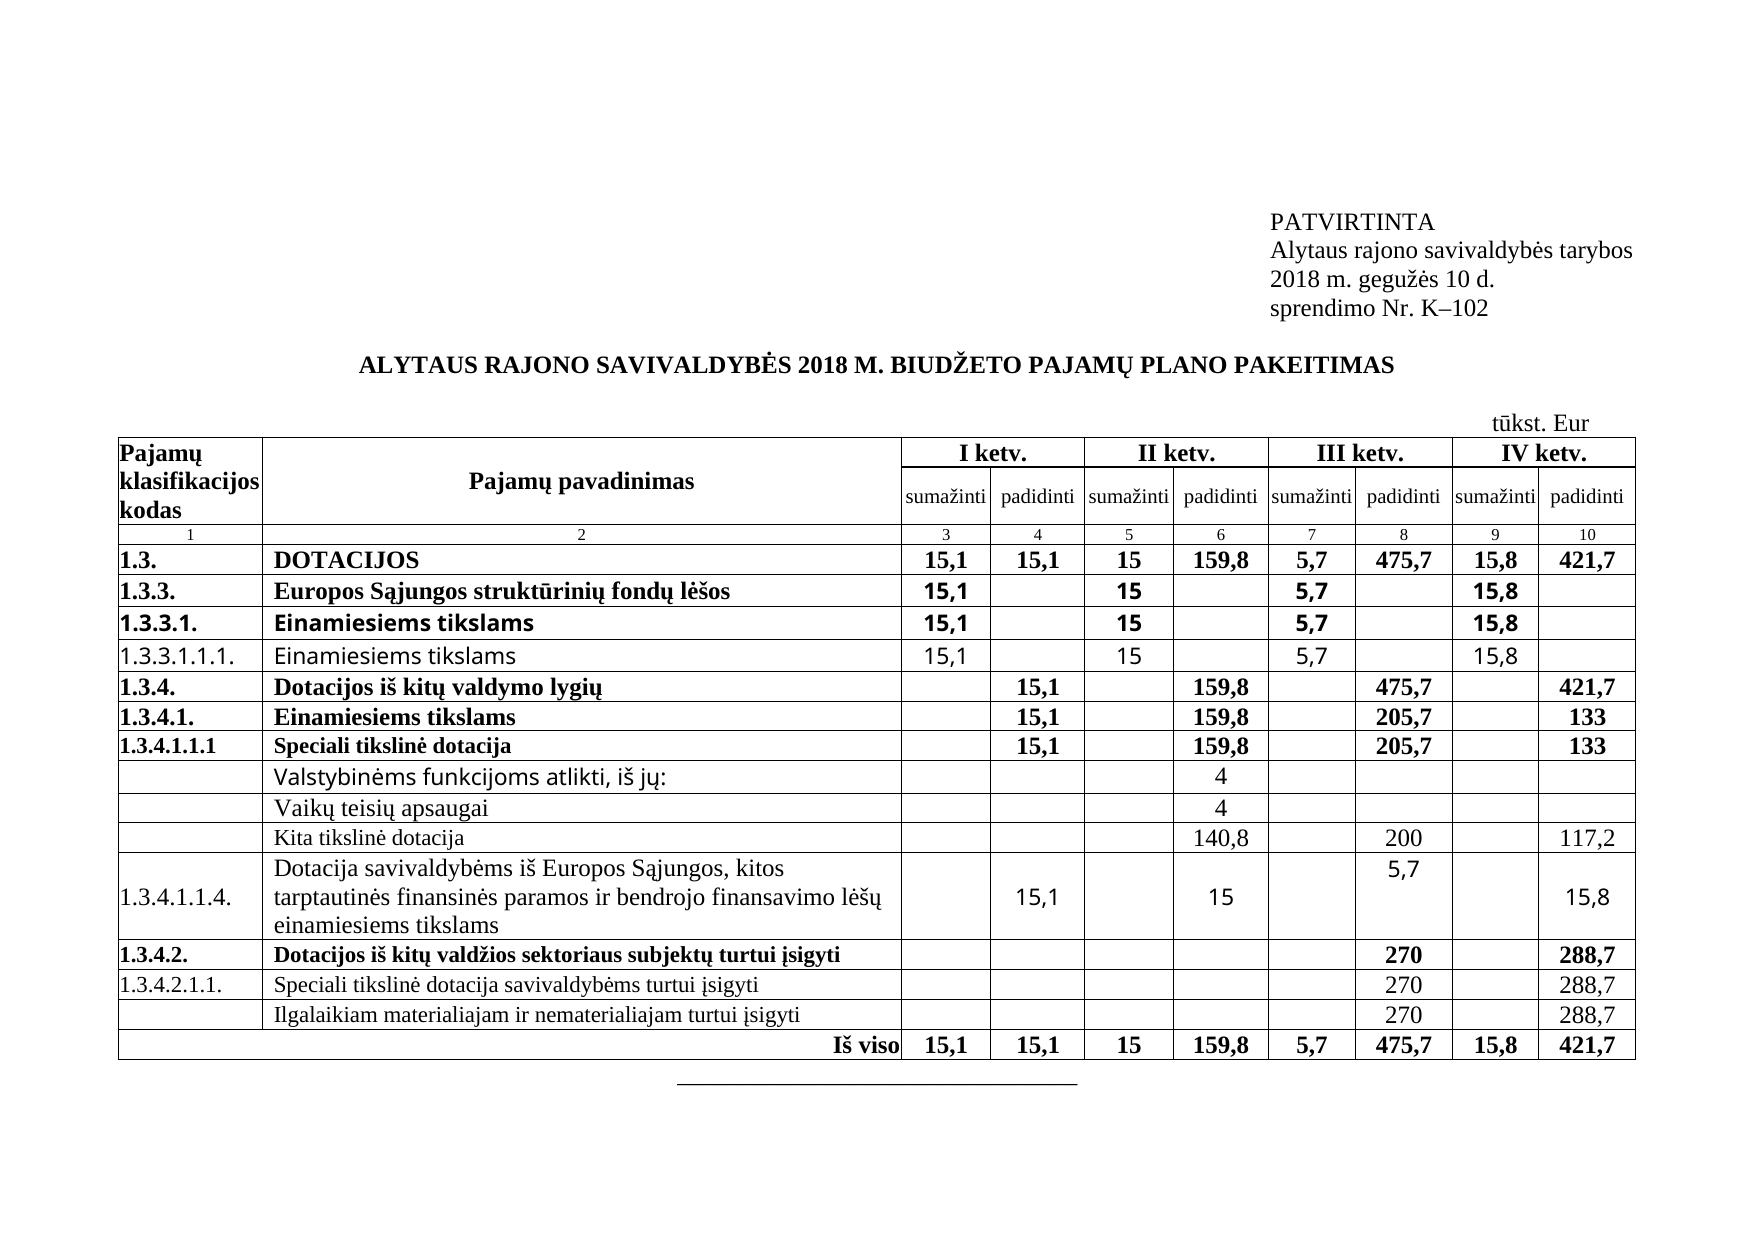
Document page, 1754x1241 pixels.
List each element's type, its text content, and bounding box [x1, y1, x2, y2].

table_cell sumažinti [1269, 468, 1355, 524]
table_cell 133 [1539, 731, 1635, 760]
table_cell [1085, 731, 1173, 760]
table_cell [991, 640, 1084, 671]
table_cell [1174, 940, 1268, 969]
table_cell [1453, 823, 1538, 852]
table_cell 421,7 [1539, 1030, 1635, 1058]
table_cell [1539, 640, 1635, 671]
table_cell 5,7 [1269, 545, 1355, 574]
table_cell Kita tikslinė dotacija [263, 823, 901, 852]
table_cell [1453, 731, 1538, 760]
text tūkst. Eur [793, 408, 1636, 437]
table_cell [1539, 575, 1635, 606]
table_cell [902, 731, 990, 760]
text ALYTAUS RAJONO SAVIVALDYBĖS 2018 M. BIUDŽETO PAJAMŲ PLANO PAKEITIMAS [118, 350, 1636, 379]
table_cell [902, 761, 990, 792]
text 2018 m. gegužės 10 d. [1270, 264, 1636, 293]
table_cell Speciali tikslinė dotacija [263, 731, 901, 760]
table_cell Valstybinėms funkcijoms atlikti, iš jų: [263, 761, 901, 792]
table_header III ketv. [1269, 438, 1452, 466]
table_cell 1.3.3.1. [119, 607, 262, 638]
table_cell DOTACIJOS [263, 545, 901, 574]
table_cell Dotacijos iš kitų valdymo lygių [263, 672, 901, 701]
table_cell 10 [1539, 525, 1635, 544]
table_cell 133 [1539, 702, 1635, 730]
table_cell 15,8 [1453, 1030, 1538, 1058]
table_header Pajamų klasifikacijos kodas [119, 438, 262, 524]
table_cell 15,1 [902, 575, 990, 606]
table_cell [1085, 672, 1173, 701]
table_cell 4 [1174, 794, 1268, 822]
table_cell [1269, 731, 1355, 760]
table_cell 5,7 [1269, 1030, 1355, 1058]
table_cell [1453, 970, 1538, 999]
table_cell Europos Sąjungos struktūrinių fondų lėšos [263, 575, 901, 606]
table_cell [902, 823, 990, 852]
table_cell [1356, 794, 1452, 822]
table_cell [902, 970, 990, 999]
text Alytaus rajono savivaldybės tarybos [1270, 235, 1636, 264]
table_cell Vaikų teisių apsaugai [263, 794, 901, 822]
table_cell 1.3.4.1.1.4. [119, 853, 262, 939]
table_cell 15 [1174, 853, 1268, 939]
table_cell [1539, 607, 1635, 638]
table_cell 15,8 [1539, 853, 1635, 939]
table_cell [991, 575, 1084, 606]
table_cell 15,1 [991, 702, 1084, 730]
table_cell 15,8 [1453, 575, 1538, 606]
table_cell 1.3.4.2. [119, 940, 262, 969]
table_cell [1539, 794, 1635, 822]
table_cell 475,7 [1356, 545, 1452, 574]
table_cell 5,7 [1269, 607, 1355, 638]
table_cell 159,8 [1174, 672, 1268, 701]
table_cell [1085, 702, 1173, 730]
table_cell [991, 607, 1084, 638]
table_cell 475,7 [1356, 1030, 1452, 1058]
table_cell [1174, 640, 1268, 671]
table_cell 117,2 [1539, 823, 1635, 852]
table_cell 159,8 [1174, 702, 1268, 730]
table_cell [1269, 823, 1355, 852]
table_cell 200 [1356, 823, 1452, 852]
table_cell Dotacijos iš kitų valdžios sektoriaus subjektų turtui įsigyti [263, 940, 901, 969]
table_cell Einamiesiems tikslams [263, 640, 901, 671]
table_cell [991, 970, 1084, 999]
table_cell [902, 1000, 990, 1029]
text PATVIRTINTA [1270, 207, 1636, 235]
table_cell Ilgalaikiam materialiajam ir nematerialiajam turtui įsigyti [263, 1000, 901, 1029]
table_cell [902, 853, 990, 939]
table_cell [1269, 1000, 1355, 1029]
table_cell [1453, 672, 1538, 701]
table_cell [1085, 794, 1173, 822]
table_cell [119, 1000, 262, 1029]
text sprendimo Nr. K–102 [1270, 293, 1636, 322]
table_cell 270 [1356, 970, 1452, 999]
table_cell 288,7 [1539, 940, 1635, 969]
table_cell 15,1 [991, 853, 1084, 939]
table_cell [1356, 761, 1452, 792]
table_cell 4 [1174, 761, 1268, 792]
table_cell [1085, 761, 1173, 792]
table_cell sumažinti [902, 468, 990, 524]
table_cell [1085, 970, 1173, 999]
table_cell [902, 702, 990, 730]
table_cell 475,7 [1356, 672, 1452, 701]
table_cell 2 [263, 525, 901, 544]
table_cell [1085, 1000, 1173, 1029]
table_cell 4 [991, 525, 1084, 544]
table_cell [991, 1000, 1084, 1029]
table_cell Speciali tikslinė dotacija savivaldybėms turtui įsigyti [263, 970, 901, 999]
table_cell 421,7 [1539, 545, 1635, 574]
table_cell 5 [1085, 525, 1173, 544]
table_cell [1174, 970, 1268, 999]
table_cell 15 [1085, 545, 1173, 574]
table_cell padidinti [991, 468, 1084, 524]
table_cell 15,8 [1453, 640, 1538, 671]
table_cell padidinti [1174, 468, 1268, 524]
table_cell 15,1 [991, 1030, 1084, 1058]
table_cell 3 [902, 525, 990, 544]
table_cell 288,7 [1539, 970, 1635, 999]
table_cell [1174, 1000, 1268, 1029]
table_cell 6 [1174, 525, 1268, 544]
table_cell [1269, 940, 1355, 969]
table_header Pajamų pavadinimas [263, 438, 901, 524]
table_cell 15,8 [1453, 607, 1538, 638]
table_cell [119, 823, 262, 852]
table_cell 5,7 [1269, 640, 1355, 671]
table_cell 159,8 [1174, 1030, 1268, 1058]
table_cell sumažinti [1453, 468, 1538, 524]
table_cell 15,1 [902, 1030, 990, 1058]
table_cell 421,7 [1539, 672, 1635, 701]
table_cell [1174, 575, 1268, 606]
table_cell 7 [1269, 525, 1355, 544]
table_cell [1453, 761, 1538, 792]
table_cell [1174, 607, 1268, 638]
table_cell 9 [1453, 525, 1538, 544]
table_cell 205,7 [1356, 702, 1452, 730]
table_cell [1269, 970, 1355, 999]
table_cell 15,8 [1453, 545, 1538, 574]
table_cell [1453, 853, 1538, 939]
table_cell 15,1 [902, 640, 990, 671]
table_cell [1453, 702, 1538, 730]
table_cell 270 [1356, 940, 1452, 969]
table_cell [119, 761, 262, 792]
table_header I ketv. [902, 438, 1084, 466]
text ________________________________ [118, 1060, 1636, 1088]
table_cell 15 [1085, 575, 1173, 606]
table_cell [1453, 940, 1538, 969]
table_cell 205,7 [1356, 731, 1452, 760]
table_cell Dotacija savivaldybėms iš Europos Sąjungos, kitos tarptautinės finansinės paramos ir bendrojo finansavimo lėšų einamiesiems tikslams [263, 853, 901, 939]
table_cell 15,1 [991, 545, 1084, 574]
table_cell [1453, 794, 1538, 822]
table_cell [1085, 853, 1173, 939]
table_cell 1.3.4. [119, 672, 262, 701]
table_cell padidinti [1539, 468, 1635, 524]
table_header IV ketv. [1453, 438, 1635, 466]
table_cell [902, 672, 990, 701]
table_cell 159,8 [1174, 731, 1268, 760]
table_cell [1269, 702, 1355, 730]
table_cell 5,7 [1269, 575, 1355, 606]
table_cell 15 [1085, 1030, 1173, 1058]
table_cell [1085, 823, 1173, 852]
table_cell 1.3.3. [119, 575, 262, 606]
table_cell [119, 794, 262, 822]
table_cell 1 [119, 525, 262, 544]
table_cell Einamiesiems tikslams [263, 702, 901, 730]
table_cell [1269, 672, 1355, 701]
table_cell [902, 794, 990, 822]
table_cell 15,1 [902, 607, 990, 638]
table_cell 288,7 [1539, 1000, 1635, 1029]
table_cell 1.3.4.1.1.1 [119, 731, 262, 760]
table_cell 15 [1085, 607, 1173, 638]
table_cell 1.3. [119, 545, 262, 574]
table_cell 1.3.3.1.1.1. [119, 640, 262, 671]
table_cell 15 [1085, 640, 1173, 671]
table_cell Iš viso [119, 1030, 901, 1058]
table_cell 270 [1356, 1000, 1452, 1029]
table_cell 1.3.4.1. [119, 702, 262, 730]
table_cell [1539, 761, 1635, 792]
table_cell 159,8 [1174, 545, 1268, 574]
table_cell 8 [1356, 525, 1452, 544]
table_cell [991, 823, 1084, 852]
table_cell 140,8 [1174, 823, 1268, 852]
table_cell 15,1 [902, 545, 990, 574]
table_cell 15,1 [991, 672, 1084, 701]
table_cell [991, 794, 1084, 822]
table_cell Einamiesiems tikslams [263, 607, 901, 638]
table_cell [902, 940, 990, 969]
table_cell [1269, 853, 1355, 939]
table_cell [1085, 940, 1173, 969]
table_cell [991, 761, 1084, 792]
table_cell [991, 940, 1084, 969]
table_cell padidinti [1356, 468, 1452, 524]
table_cell [1269, 794, 1355, 822]
table_cell [1356, 640, 1452, 671]
table_cell [1356, 575, 1452, 606]
table_cell 5,7 [1356, 853, 1452, 939]
table_cell [1356, 607, 1452, 638]
table_cell 1.3.4.2.1.1. [119, 970, 262, 999]
table_cell 15,1 [991, 731, 1084, 760]
table_header II ketv. [1085, 438, 1268, 466]
table_cell [1453, 1000, 1538, 1029]
table_cell [1269, 761, 1355, 792]
table_cell sumažinti [1085, 468, 1173, 524]
